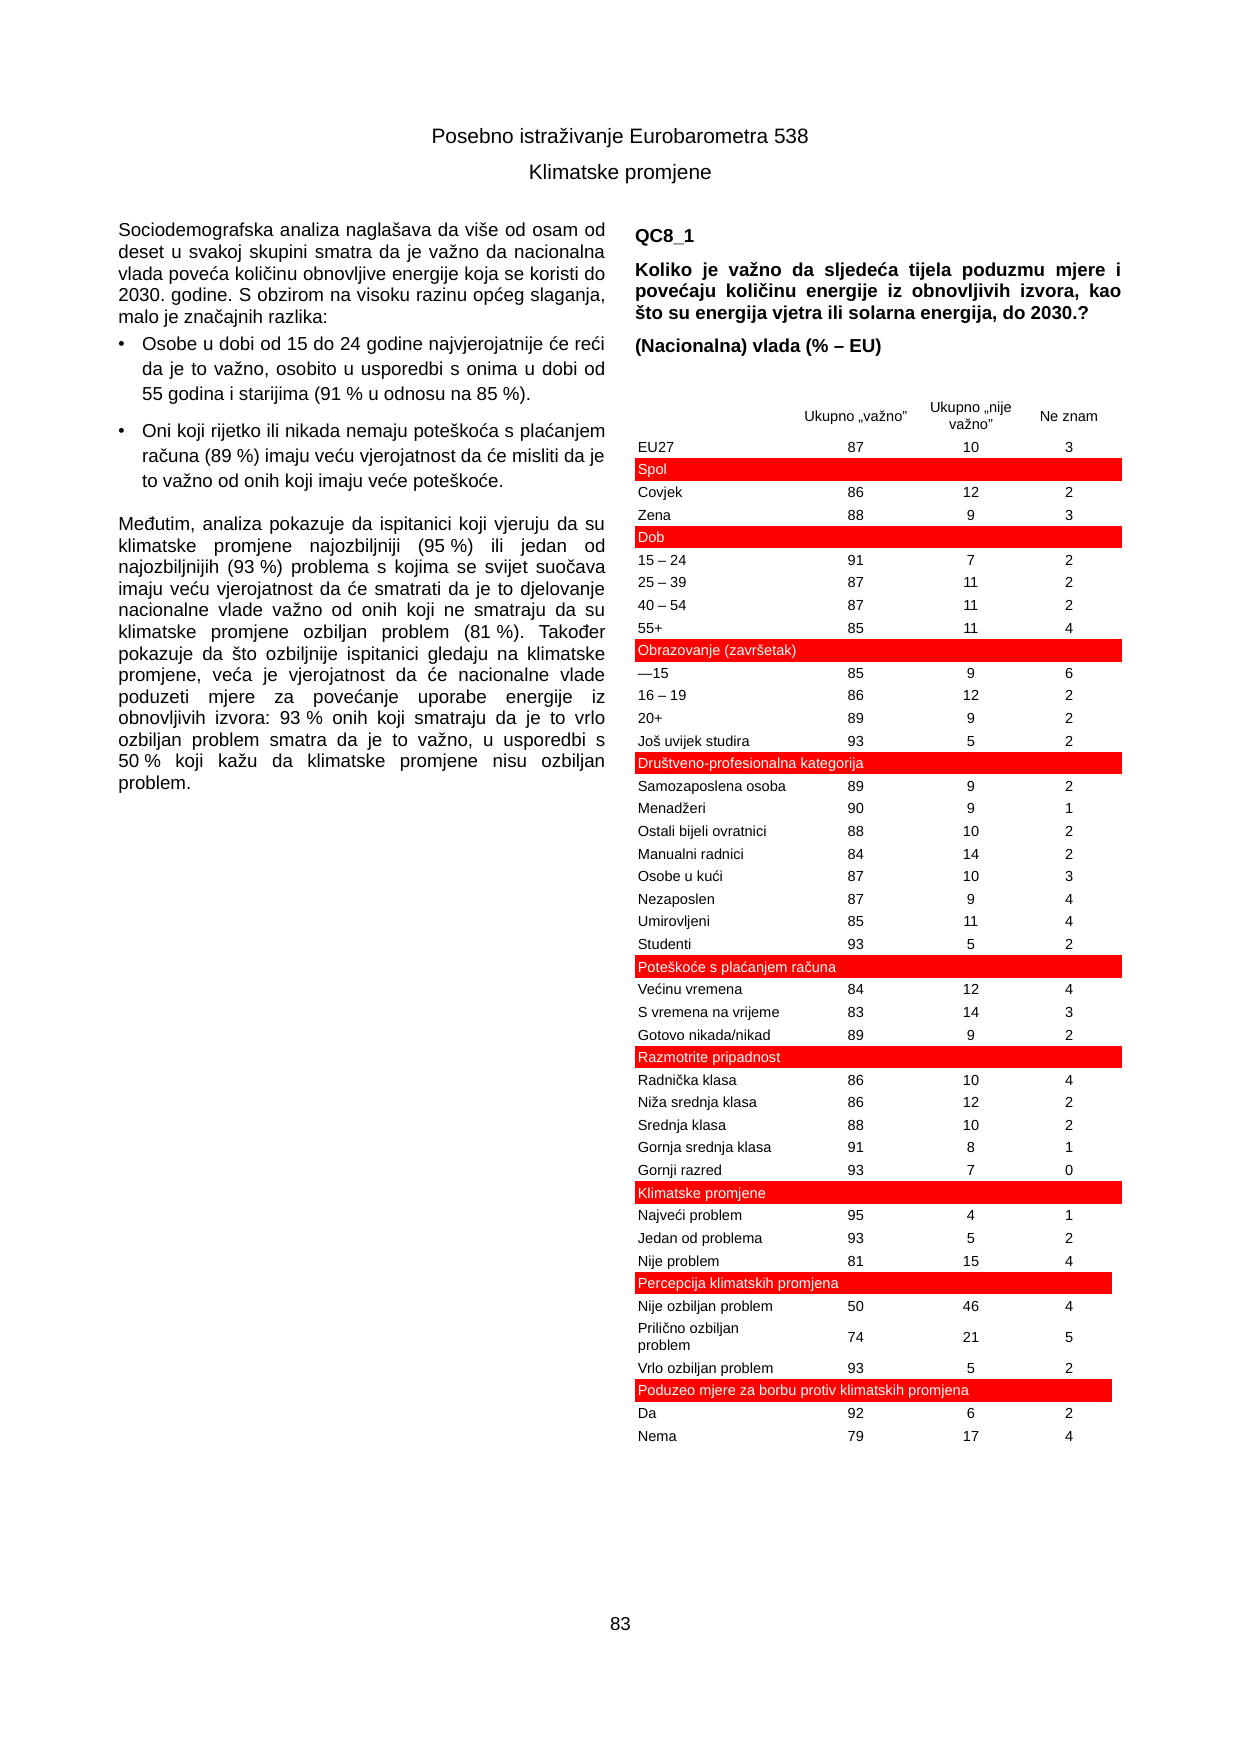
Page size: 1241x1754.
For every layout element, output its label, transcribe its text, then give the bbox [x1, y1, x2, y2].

table_cell 14 [913, 1001, 1029, 1023]
table_cell 5 [913, 1227, 1029, 1249]
table_cell [1109, 729, 1122, 752]
table_cell 2 [1029, 594, 1108, 616]
table_cell Osobe u kući [635, 865, 798, 888]
table_cell 3 [1029, 436, 1108, 458]
table_cell EU27 [635, 436, 798, 458]
table_cell 2 [1029, 707, 1108, 729]
table_cell 4 [1029, 1424, 1108, 1447]
table_cell 9 [913, 503, 1029, 526]
table_cell Vrlo ozbiljan problem [635, 1356, 798, 1379]
table_cell 86 [799, 1091, 912, 1114]
table_header Ukupno „važno” [799, 396, 912, 436]
table_cell Gotovo nikada/nikad [635, 1023, 798, 1046]
table_cell [1109, 820, 1122, 842]
table_cell 20+ [635, 707, 798, 729]
table_cell 16 – 19 [635, 684, 798, 707]
table_cell 4 [1029, 1295, 1108, 1317]
table_cell 25 – 39 [635, 571, 798, 594]
table_cell [1109, 503, 1122, 526]
table_cell [1109, 843, 1122, 865]
table_cell Prilično ozbiljan problem [635, 1317, 798, 1356]
table_cell 4 [1029, 1249, 1108, 1272]
table_cell 12 [913, 1091, 1029, 1114]
table_cell 3 [1029, 503, 1108, 526]
table_cell [1109, 549, 1122, 571]
table_cell [1109, 1204, 1122, 1227]
table_cell 5 [913, 729, 1029, 752]
table_cell Nema [635, 1424, 798, 1447]
table_cell 86 [799, 684, 912, 707]
table_cell 2 [1029, 775, 1108, 797]
table_cell 40 – 54 [635, 594, 798, 616]
table_header Ne znam [1029, 396, 1108, 436]
table_cell [1109, 684, 1122, 707]
table_cell [1109, 616, 1122, 639]
table_cell 2 [1029, 729, 1108, 752]
table_cell 74 [799, 1317, 912, 1356]
table_cell 2 [1029, 1114, 1108, 1136]
table_cell 2 [1029, 1227, 1108, 1249]
table_cell 10 [913, 436, 1029, 458]
table_cell Najveći problem [635, 1204, 798, 1227]
table_cell Ostali bijeli ovratnici [635, 820, 798, 842]
table_cell [1109, 888, 1122, 910]
table_cell Većinu vremena [635, 978, 798, 1001]
table_cell 85 [799, 910, 912, 933]
table_cell [1109, 1091, 1122, 1114]
table_cell 10 [913, 1069, 1029, 1091]
table_cell 21 [913, 1317, 1029, 1356]
table_cell 91 [799, 1136, 912, 1159]
table_cell Poduzeo mjere za borbu protiv klimatskih promjena [635, 1379, 1112, 1402]
table_cell 5 [913, 933, 1029, 955]
table_cell [1112, 1272, 1122, 1294]
table_cell 12 [913, 684, 1029, 707]
table_cell Percepcija klimatskih promjena [635, 1272, 1112, 1294]
table_cell —15 [635, 662, 798, 684]
table_cell S vremena na vrijeme [635, 1001, 798, 1023]
table_cell Dob [635, 526, 1122, 548]
table_cell 2 [1029, 843, 1108, 865]
table_cell 4 [913, 1204, 1029, 1227]
table_cell 1 [1029, 1204, 1108, 1227]
table_cell Umirovljeni [635, 910, 798, 933]
table_cell 87 [799, 436, 912, 458]
table_cell [1109, 662, 1122, 684]
table_cell 10 [913, 1114, 1029, 1136]
table_cell Nije ozbiljan problem [635, 1295, 798, 1317]
table_cell Menadžeri [635, 797, 798, 820]
table_cell 87 [799, 571, 912, 594]
table_cell Zena [635, 503, 798, 526]
table_cell [1109, 775, 1122, 797]
table_cell 84 [799, 843, 912, 865]
table_cell [1109, 1227, 1122, 1249]
table_header Ukupno „nije važno” [913, 396, 1029, 436]
table_cell [1109, 481, 1122, 503]
table_cell [1109, 1402, 1122, 1424]
table_cell 2 [1029, 571, 1108, 594]
table_header [635, 396, 798, 436]
table_cell 81 [799, 1249, 912, 1272]
table_cell 88 [799, 820, 912, 842]
table_cell 50 [799, 1295, 912, 1317]
table_cell [1109, 571, 1122, 594]
text Koliko je važno da sljedeća tijela poduzmu mjere i povećaju količinu energije iz obnovljivih izvora, kao što su energija vjetra ili solarna energija, do 2030.? [635, 259, 1122, 323]
table_cell 11 [913, 594, 1029, 616]
table_cell 2 [1029, 933, 1108, 955]
table_cell 55+ [635, 616, 798, 639]
table_cell 11 [913, 616, 1029, 639]
table_cell 11 [913, 910, 1029, 933]
table_cell 1 [1029, 1136, 1108, 1159]
table_cell 86 [799, 1069, 912, 1091]
table_cell [1109, 1317, 1122, 1356]
table_cell 84 [799, 978, 912, 1001]
table_cell 95 [799, 1204, 912, 1227]
table_cell Još uvijek studira [635, 729, 798, 752]
table_cell 10 [913, 865, 1029, 888]
list Oni koji rijetko ili nikada nemaju poteškoća s plaćanjem računa (89 %) imaju veću vjerojatnost da će misliti da je to važno od onih koji imaju veće poteškoće. [118, 420, 605, 491]
table_cell Gornja srednja klasa [635, 1136, 798, 1159]
table_cell 12 [913, 978, 1029, 1001]
table_cell [1109, 1069, 1122, 1091]
table_cell 4 [1029, 888, 1108, 910]
table_cell 14 [913, 843, 1029, 865]
table_cell 9 [913, 707, 1029, 729]
table_cell 15 – 24 [635, 549, 798, 571]
table_cell 2 [1029, 684, 1108, 707]
text QC8_1 [635, 225, 1122, 247]
table_cell 85 [799, 616, 912, 639]
table_cell 17 [913, 1424, 1029, 1447]
table_cell Radnička klasa [635, 1069, 798, 1091]
table_cell 3 [1029, 865, 1108, 888]
table_cell 12 [913, 481, 1029, 503]
table_cell Spol [635, 458, 1122, 481]
table_cell 4 [1029, 910, 1108, 933]
table_cell 89 [799, 1023, 912, 1046]
text Međutim, analiza pokazuje da ispitanici koji vjeruju da su klimatske promjene najozbiljniji (95 %) ili jedan od najozbiljnijih (93 %) problema s kojima se svijet suočava imaju veću vjerojatnost da će smatrati da je to djelovanje nacionalne vlade važno od onih koji ne smatraju da su klimatske promjene ozbiljan problem (81 %). Također pokazuje da što ozbiljnije ispitanici gledaju na klimatske promjene, veća je vjerojatnost da će nacionalne vlade poduzeti mjere za povećanje uporabe energije iz obnovljivih izvora: 93 % onih koji smatraju da je to vrlo ozbiljan problem smatra da je to važno, u usporedbi s 50 % koji kažu da klimatske promjene nisu ozbiljan problem. [118, 513, 605, 793]
table_cell 10 [913, 820, 1029, 842]
table_cell 1 [1029, 797, 1108, 820]
table_cell 93 [799, 729, 912, 752]
table_cell 86 [799, 481, 912, 503]
text (Nacionalna) vlada (% – EU) [635, 335, 1122, 357]
table_cell 87 [799, 865, 912, 888]
table_cell 2 [1029, 549, 1108, 571]
table_cell 85 [799, 662, 912, 684]
table_cell Srednja klasa [635, 1114, 798, 1136]
table_cell 93 [799, 1159, 912, 1181]
table_cell Manualni radnici [635, 843, 798, 865]
table_cell 6 [913, 1402, 1029, 1424]
table_cell Samozaposlena osoba [635, 775, 798, 797]
table_cell 15 [913, 1249, 1029, 1272]
table_cell [1109, 933, 1122, 955]
table_cell [1109, 978, 1122, 1001]
table_cell 88 [799, 1114, 912, 1136]
table_cell Jedan od problema [635, 1227, 798, 1249]
table_cell Nije problem [635, 1249, 798, 1272]
table_cell 7 [913, 1159, 1029, 1181]
table_cell 6 [1029, 662, 1108, 684]
table_cell 9 [913, 775, 1029, 797]
table_cell Razmotrite pripadnost [635, 1046, 1122, 1068]
table_cell 79 [799, 1424, 912, 1447]
table_cell 2 [1029, 1023, 1108, 1046]
table_cell [1109, 1159, 1122, 1181]
table_cell Klimatske promjene [635, 1181, 1122, 1204]
table_cell Studenti [635, 933, 798, 955]
table_cell [1109, 797, 1122, 820]
table_cell Da [635, 1402, 798, 1424]
table_cell 4 [1029, 616, 1108, 639]
table_cell [1109, 1114, 1122, 1136]
table_cell 0 [1029, 1159, 1108, 1181]
table_cell 4 [1029, 978, 1108, 1001]
table_cell [1109, 1356, 1122, 1379]
table_cell [1109, 1136, 1122, 1159]
table_cell 93 [799, 933, 912, 955]
text Sociodemografska analiza naglašava da više od osam od deset u svakoj skupini smatra da je važno da nacionalna vlada poveća količinu obnovljive energije koja se koristi do 2030. godine. S obzirom na visoku razinu općeg slaganja, malo je značajnih razlika: [118, 219, 605, 327]
table_cell 2 [1029, 1091, 1108, 1114]
table_cell Nezaposlen [635, 888, 798, 910]
table_cell 93 [799, 1356, 912, 1379]
table_cell [1109, 1249, 1122, 1272]
table_header [1109, 396, 1122, 436]
table_cell 9 [913, 662, 1029, 684]
table_cell 46 [913, 1295, 1029, 1317]
table_cell [1109, 707, 1122, 729]
table_cell [1109, 1001, 1122, 1023]
table_cell 11 [913, 571, 1029, 594]
table_cell [1109, 1023, 1122, 1046]
table_cell Poteškoće s plaćanjem računa [635, 955, 1122, 978]
table_cell [1109, 865, 1122, 888]
table_cell 4 [1029, 1069, 1108, 1091]
table_cell 92 [799, 1402, 912, 1424]
table_cell 9 [913, 797, 1029, 820]
table_cell 7 [913, 549, 1029, 571]
table_cell 2 [1029, 481, 1108, 503]
table_cell 9 [913, 1023, 1029, 1046]
table_cell 91 [799, 549, 912, 571]
table_cell Covjek [635, 481, 798, 503]
table_cell Niža srednja klasa [635, 1091, 798, 1114]
table_cell 87 [799, 594, 912, 616]
table_cell [1109, 436, 1122, 458]
table_cell 8 [913, 1136, 1029, 1159]
table_cell 5 [1029, 1317, 1108, 1356]
table_cell Društveno-profesionalna kategorija [635, 752, 1122, 774]
table_cell [1109, 910, 1122, 933]
table_cell [1109, 1295, 1122, 1317]
table_cell 90 [799, 797, 912, 820]
table_cell [1109, 1424, 1122, 1447]
table_cell 2 [1029, 1356, 1108, 1379]
table_cell [1112, 1379, 1122, 1402]
table_cell 3 [1029, 1001, 1108, 1023]
table_cell 5 [913, 1356, 1029, 1379]
list Osobe u dobi od 15 do 24 godine najvjerojatnije će reći da je to važno, osobito u usporedbi s onima u dobi od 55 godina i starijima (91 % u odnosu na 85 %). [118, 333, 605, 404]
table_cell 88 [799, 503, 912, 526]
table_cell 89 [799, 707, 912, 729]
table_cell 87 [799, 888, 912, 910]
table_cell Gornji razred [635, 1159, 798, 1181]
table_cell 9 [913, 888, 1029, 910]
table_cell 2 [1029, 820, 1108, 842]
table_cell [1109, 594, 1122, 616]
table_cell 2 [1029, 1402, 1108, 1424]
table_cell Obrazovanje (završetak) [635, 639, 1122, 662]
table_cell 83 [799, 1001, 912, 1023]
table_cell 89 [799, 775, 912, 797]
table_cell 93 [799, 1227, 912, 1249]
